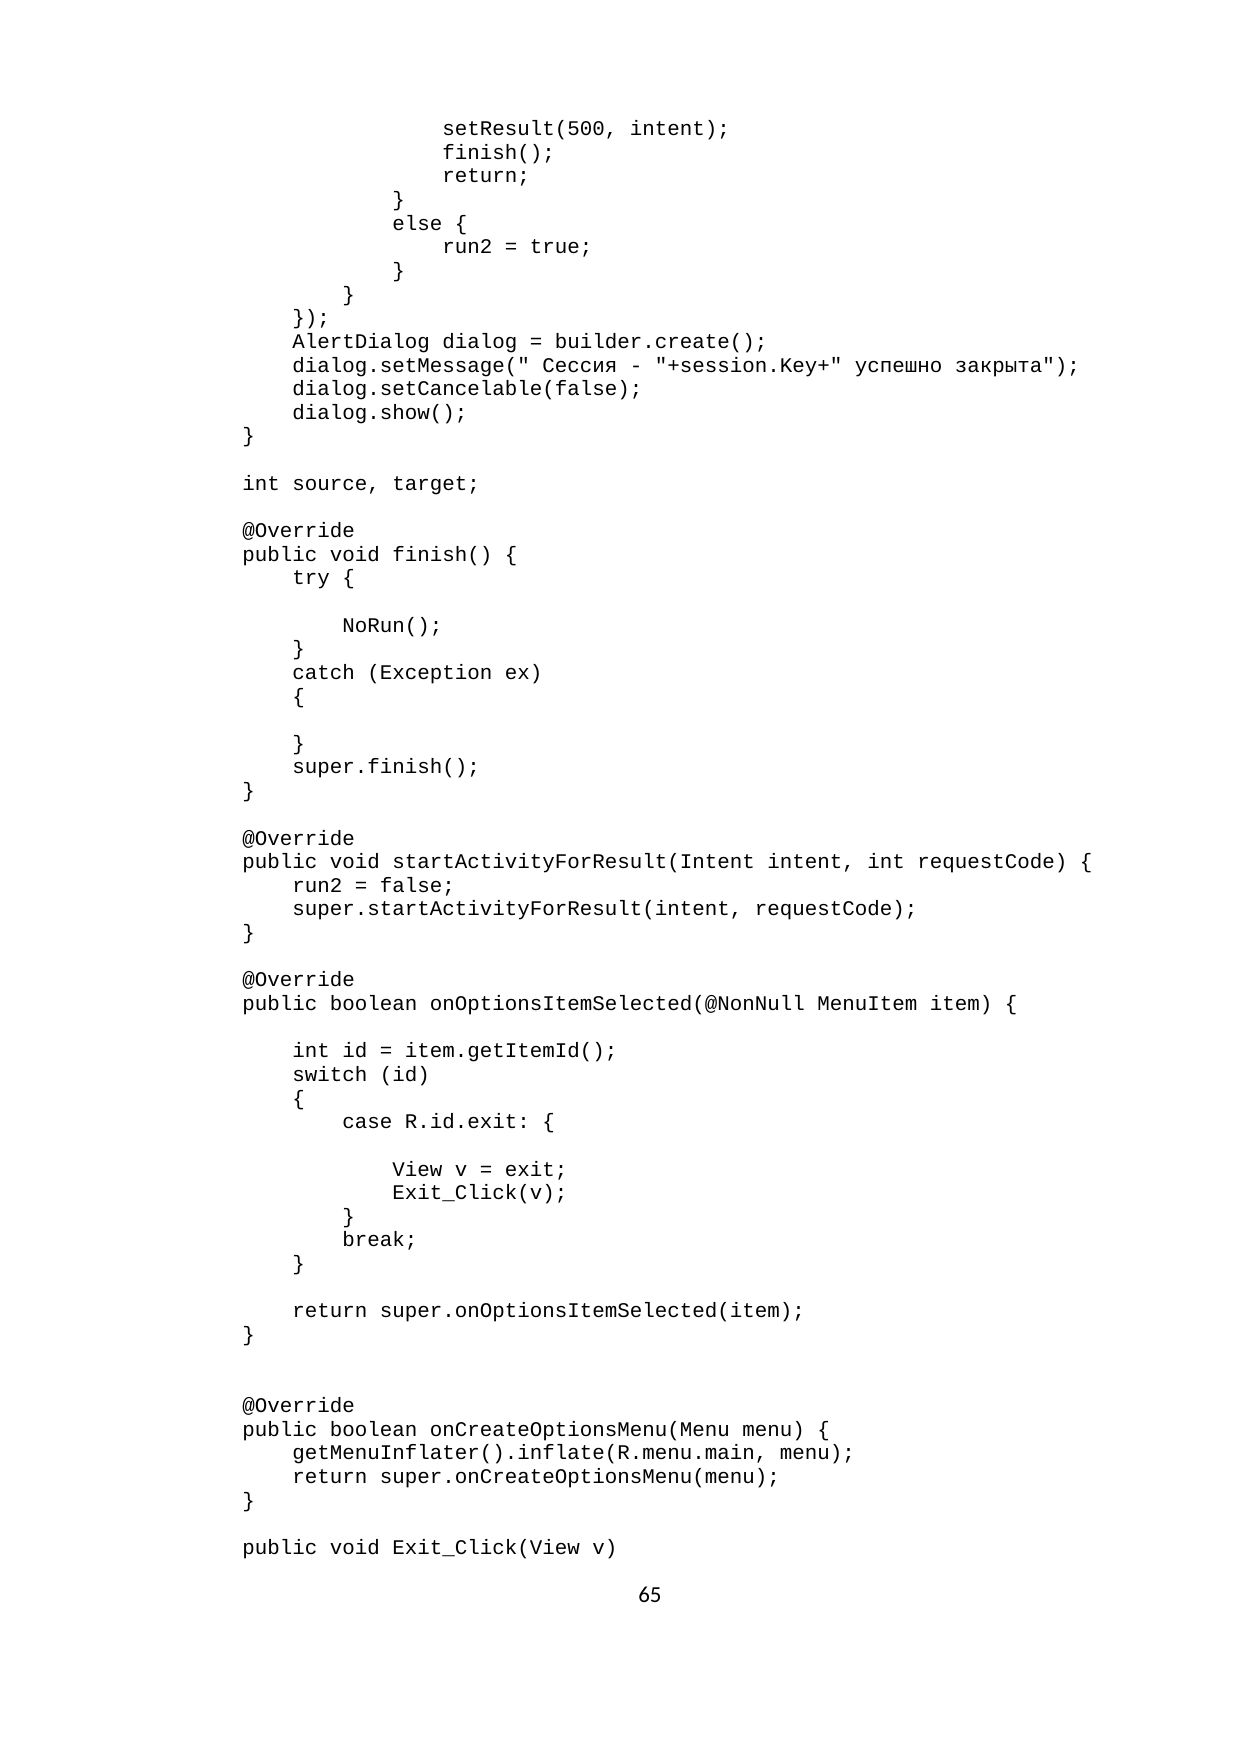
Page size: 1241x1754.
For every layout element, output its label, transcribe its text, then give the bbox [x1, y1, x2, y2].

text return; [118, 165, 1181, 189]
text public void startActivityForResult(Intent intent, int requestCode) { [118, 851, 1181, 875]
text setResult(500, intent); [118, 118, 1181, 142]
text catch (Exception ex) [118, 662, 1181, 686]
text dialog.show(); [118, 402, 1181, 426]
text @Override [118, 520, 1181, 544]
text case R.id.exit: { [118, 1111, 1181, 1135]
text } [118, 1324, 1181, 1348]
text run2 = true; [118, 236, 1181, 260]
text dialog.setCancelable(false); [118, 378, 1181, 402]
text View v = exit; [118, 1158, 1181, 1182]
text public void Exit_Click(View v) [118, 1537, 1181, 1561]
text return super.onCreateOptionsMenu(menu); [118, 1466, 1181, 1489]
text } [118, 1206, 1181, 1229]
text } [118, 780, 1181, 804]
text else { [118, 213, 1181, 236]
text }); [118, 307, 1181, 331]
text } [118, 284, 1181, 307]
text } [118, 1253, 1181, 1277]
text Exit_Click(v); [118, 1182, 1181, 1206]
text finish(); [118, 142, 1181, 165]
text } [118, 260, 1181, 284]
text @Override [118, 969, 1181, 993]
text NoRun(); [118, 615, 1181, 638]
text switch (id) [118, 1064, 1181, 1088]
text dialog.setMessage(" Сессия - "+session.Key+" успешно закрыта"); [118, 354, 1181, 378]
text { [118, 1088, 1181, 1111]
text AlertDialog dialog = builder.create(); [118, 331, 1181, 354]
text } [118, 733, 1181, 757]
text } [118, 189, 1181, 213]
text public boolean onOptionsItemSelected(@NonNull MenuItem item) { [118, 993, 1181, 1017]
text } [118, 426, 1181, 449]
text int source, target; [118, 473, 1181, 496]
text public void finish() { [118, 544, 1181, 567]
text int id = item.getItemId(); [118, 1040, 1181, 1064]
text { [118, 686, 1181, 709]
text run2 = false; [118, 875, 1181, 898]
text return super.onOptionsItemSelected(item); [118, 1300, 1181, 1324]
text super.finish(); [118, 757, 1181, 780]
text break; [118, 1229, 1181, 1253]
text } [118, 922, 1181, 946]
text @Override [118, 1395, 1181, 1419]
text } [118, 638, 1181, 662]
text } [118, 1489, 1181, 1513]
text public boolean onCreateOptionsMenu(Menu menu) { [118, 1419, 1181, 1442]
text try { [118, 567, 1181, 591]
text @Override [118, 827, 1181, 851]
text super.startActivityForResult(intent, requestCode); [118, 898, 1181, 922]
text getMenuInflater().inflate(R.menu.main, menu); [118, 1442, 1181, 1466]
